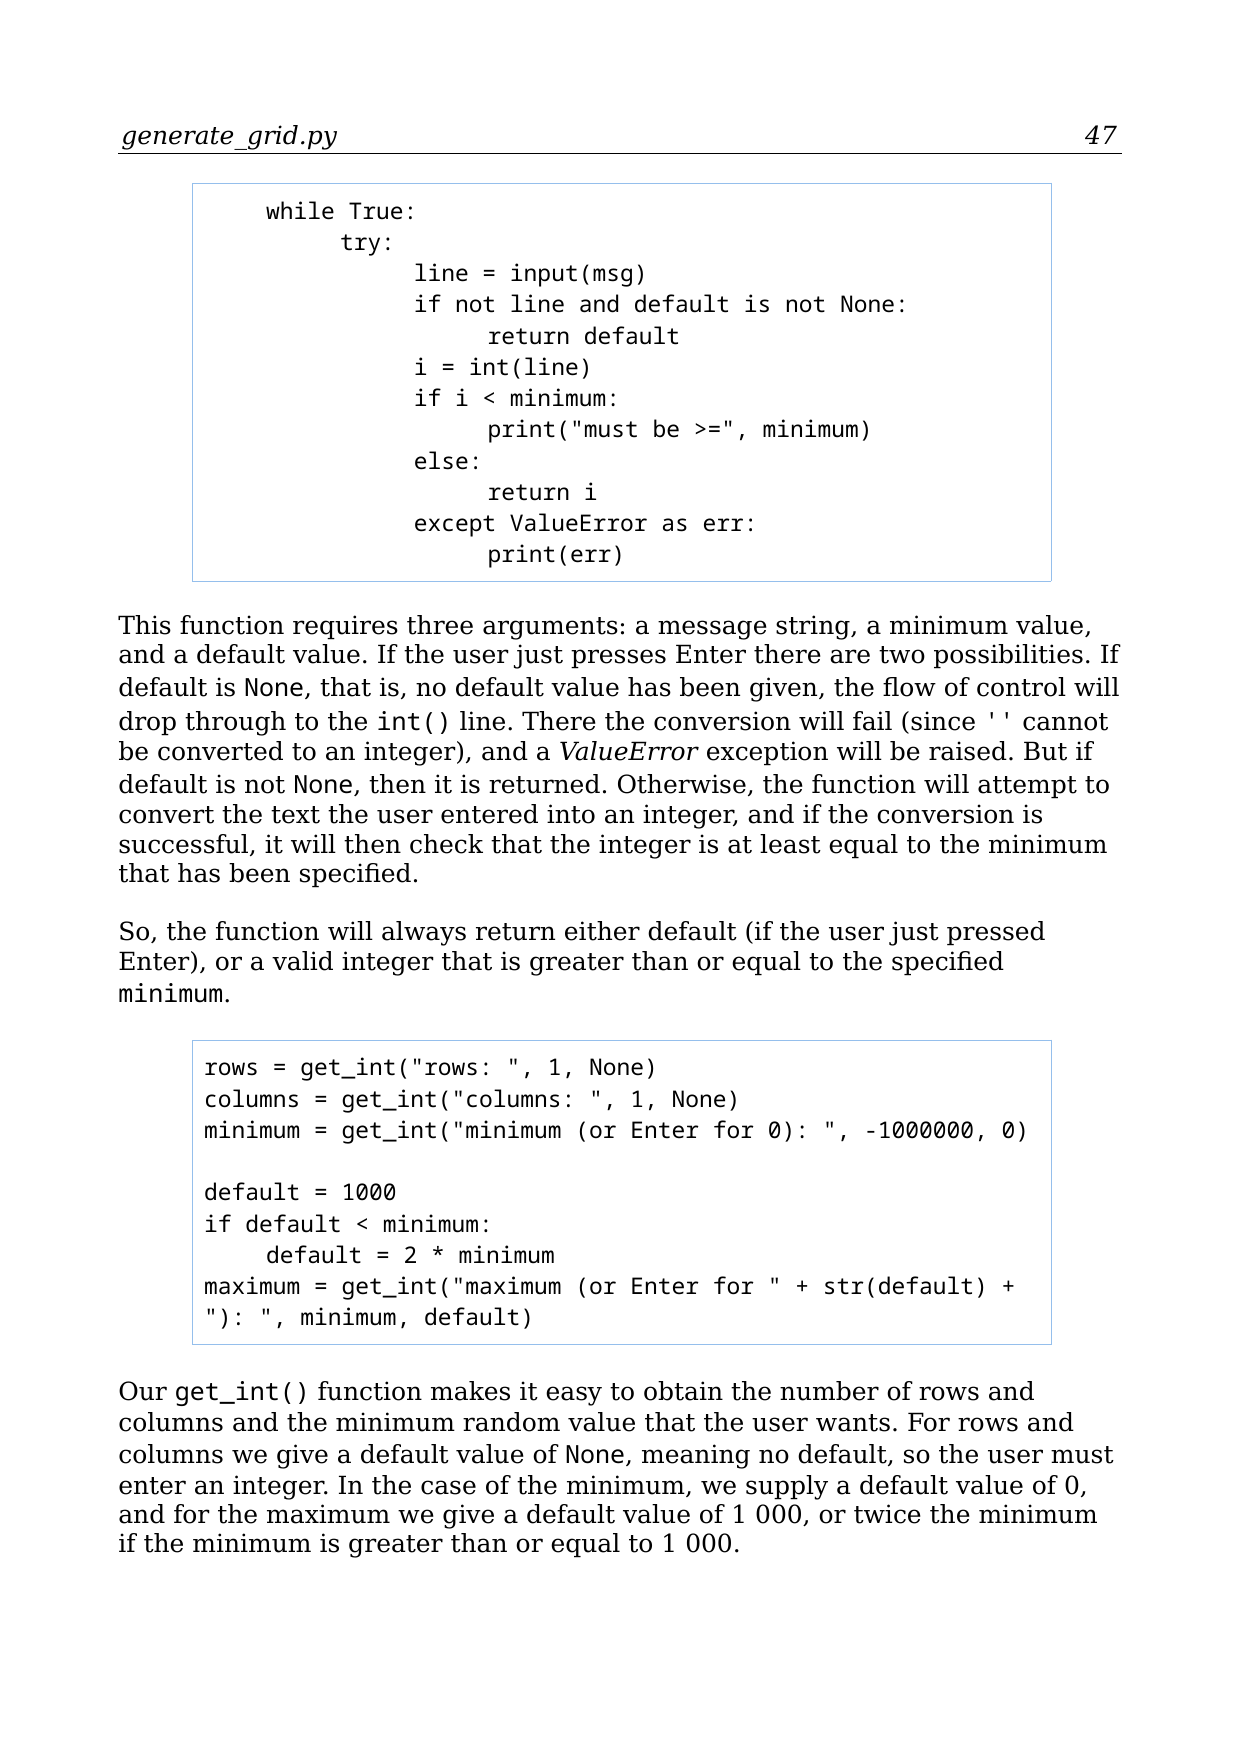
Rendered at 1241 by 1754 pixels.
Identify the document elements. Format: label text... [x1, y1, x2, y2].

text while True: [193, 184, 1051, 214]
text minimum = get_int("minimum (or Enter for 0): ", -1000000, 0) [193, 1102, 1051, 1133]
text This function requires three arguments: a message string, a minimum value, and a default value. If the user just presses Enter there are two possibilities. If default is None, that is, no default value has been given, the flow of control will drop through to the int() line. There the conversion will fail (since '' cannot be converted to an integer), and a ValueError exception will be raised. But if default is not None, then it is returned. Otherwise, the function will attempt to convert the text the user entered into an integer, and if the conversion is successful, it will then check that the integer is at least equal to the minimum that has been specified. [118, 611, 1122, 888]
text print(err) [193, 526, 1051, 581]
text rows = get_int("rows: ", 1, None) [193, 1041, 1051, 1071]
text except ValueError as err: [193, 495, 1051, 526]
text maximum = get_int("maximum (or Enter for " + str(default) + "): ", minimum, default) [193, 1258, 1051, 1344]
text So, the function will always return either default (if the user just pressed Enter), or a valid integer that is greater than or equal to the specified minimum. [118, 918, 1122, 1010]
text return default [193, 308, 1051, 339]
text default = 1000 [193, 1164, 1051, 1196]
text print("must be >=", minimum) [193, 401, 1051, 433]
text else: [193, 433, 1051, 464]
text columns = get_int("columns: ", 1, None) [193, 1071, 1051, 1102]
text default = 2 * minimum [193, 1227, 1051, 1258]
text if default < minimum: [193, 1196, 1051, 1227]
text if i < minimum: [193, 370, 1051, 401]
text line = input(msg) [193, 245, 1051, 276]
text Our get_int() function makes it easy to obtain the number of rows and columns and the minimum random value that the user wants. For rows and columns we give a default value of None, meaning no default, so the user must enter an integer. In the case of the minimum, we supply a default value of 0, and for the maximum we give a default value of 1 000, or twice the minimum if the minimum is greater than or equal to 1 000. [118, 1374, 1122, 1559]
text if not line and default is not None: [193, 276, 1051, 308]
text return i [193, 464, 1051, 495]
text i = int(line) [193, 339, 1051, 370]
text try: [193, 214, 1051, 245]
